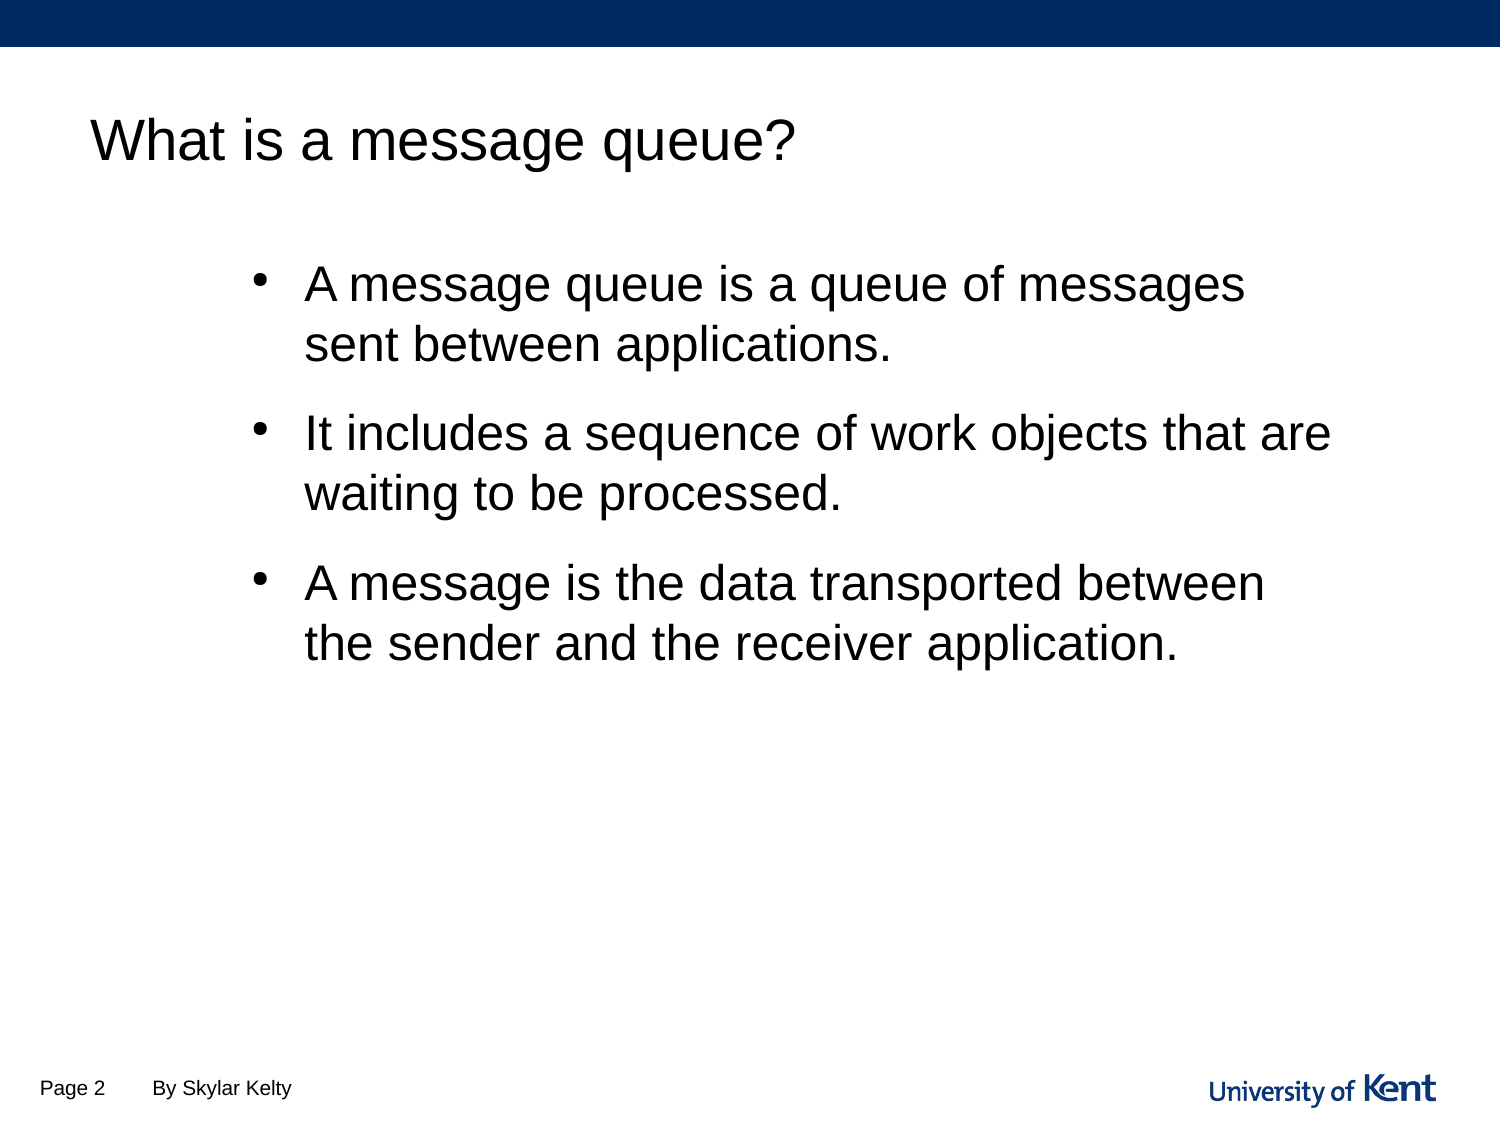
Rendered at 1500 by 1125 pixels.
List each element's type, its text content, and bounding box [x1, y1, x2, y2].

footer By Skylar Kelty [137, 1067, 1132, 1112]
list A message queue is a queue of messages sent between applications. It includes a sequence of work objects that are waiting to be processed. A message is the data transported between the sender and the receiver application. [218, 243, 1365, 1047]
slide_number Page <number> [24, 1064, 180, 1111]
title What is a message queue? [75, 90, 1436, 185]
picture [1210, 1074, 1436, 1108]
